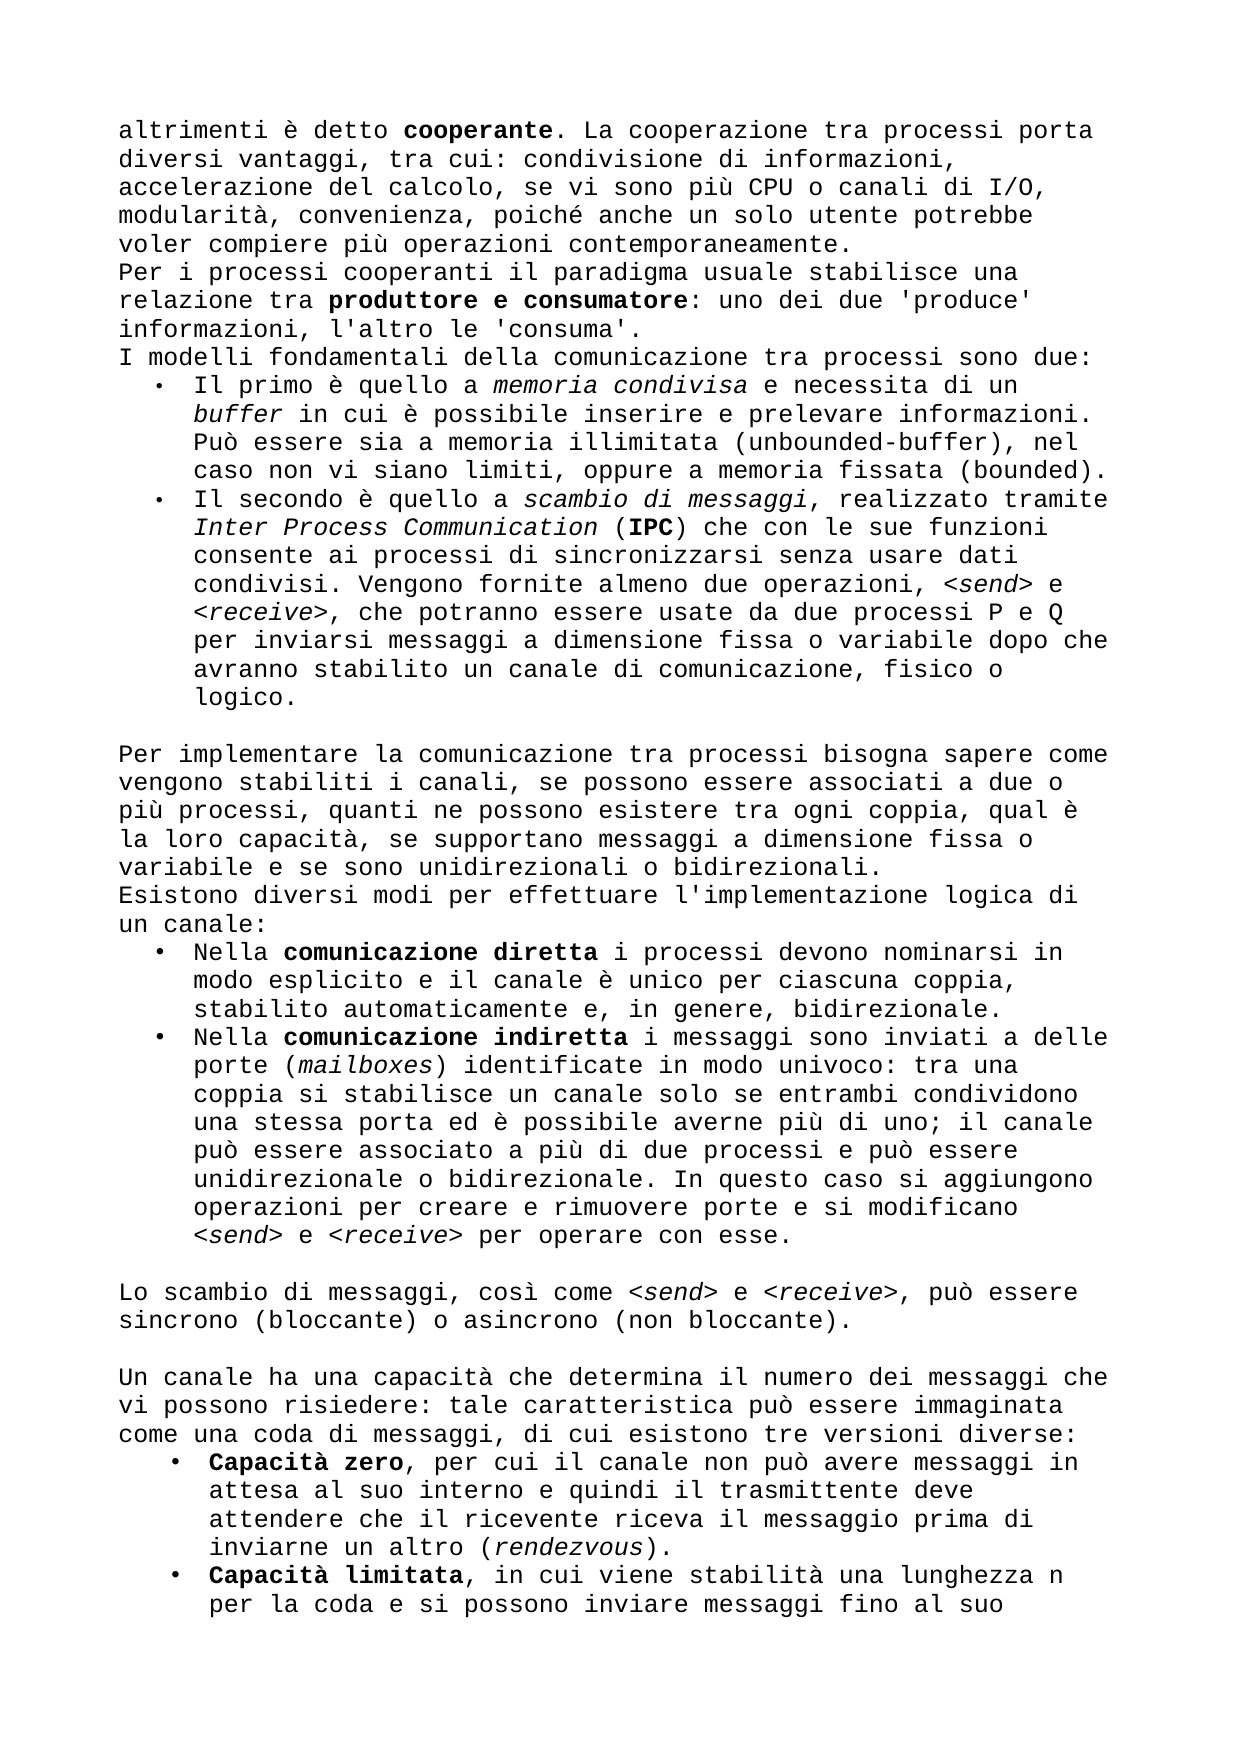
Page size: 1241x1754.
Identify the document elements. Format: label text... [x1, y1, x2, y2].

list Il primo è quello a memoria condivisa e necessita di un buffer in cui è possibile inserire e prelevare informazioni. Può essere sia a memoria illimitata (unbounded-buffer), nel caso non vi siano limiti, oppure a memoria fissata (bounded). [156, 373, 1122, 486]
text Un canale ha una capacità che determina il numero dei messaggi che vi possono risiedere: tale caratteristica può essere immaginata come una coda di messaggi, di cui esistono tre versioni diverse: [118, 1365, 1122, 1450]
text Per i processi cooperanti il paradigma usuale stabilisce una relazione tra produttore e consumatore: uno dei due 'produce' informazioni, l'altro le 'consuma'. [118, 260, 1122, 345]
list Capacità zero, per cui il canale non può avere messaggi in attesa al suo interno e quindi il trasmittente deve attendere che il ricevente riceva il messaggio prima di inviarne un altro (rendezvous). [171, 1450, 1122, 1563]
text Esistono diversi modi per effettuare l'implementazione logica di un canale: [118, 883, 1122, 940]
list Capacità limitata, in cui viene stabilità una lunghezza n per la coda e si possono inviare messaggi fino al suo [171, 1563, 1122, 1620]
list Nella comunicazione diretta i processi devono nominarsi in modo esplicito e il canale è unico per ciascuna coppia, stabilito automaticamente e, in genere, bidirezionale. [156, 940, 1122, 1025]
text altrimenti è detto cooperante. La cooperazione tra processi porta diversi vantaggi, tra cui: condivisione di informazioni, accelerazione del calcolo, se vi sono più CPU o canali di I/O, modularità, convenienza, poiché anche un solo utente potrebbe voler compiere più operazioni contemporaneamente. [118, 118, 1122, 260]
text I modelli fondamentali della comunicazione tra processi sono due: [118, 345, 1122, 373]
text Lo scambio di messaggi, così come <send> e <receive>, può essere sincrono (bloccante) o asincrono (non bloccante). [118, 1280, 1122, 1336]
list Il secondo è quello a scambio di messaggi, realizzato tramite Inter Process Communication (IPC) che con le sue funzioni consente ai processi di sincronizzarsi senza usare dati condivisi. Vengono fornite almeno due operazioni, <send> e <receive>, che potranno essere usate da due processi P e Q per inviarsi messaggi a dimensione fissa o variabile dopo che avranno stabilito un canale di comunicazione, fisico o logico. [156, 486, 1122, 713]
list Nella comunicazione indiretta i messaggi sono inviati a delle porte (mailboxes) identificate in modo univoco: tra una coppia si stabilisce un canale solo se entrambi condividono una stessa porta ed è possibile averne più di uno; il canale può essere associato a più di due processi e può essere unidirezionale o bidirezionale. In questo caso si aggiungono operazioni per creare e rimuovere porte e si modificano <send> e <receive> per operare con esse. [156, 1025, 1122, 1251]
text Per implementare la comunicazione tra processi bisogna sapere come vengono stabiliti i canali, se possono essere associati a due o più processi, quanti ne possono esistere tra ogni coppia, qual è la loro capacità, se supportano messaggi a dimensione fissa o variabile e se sono unidirezionali o bidirezionali. [118, 741, 1122, 883]
